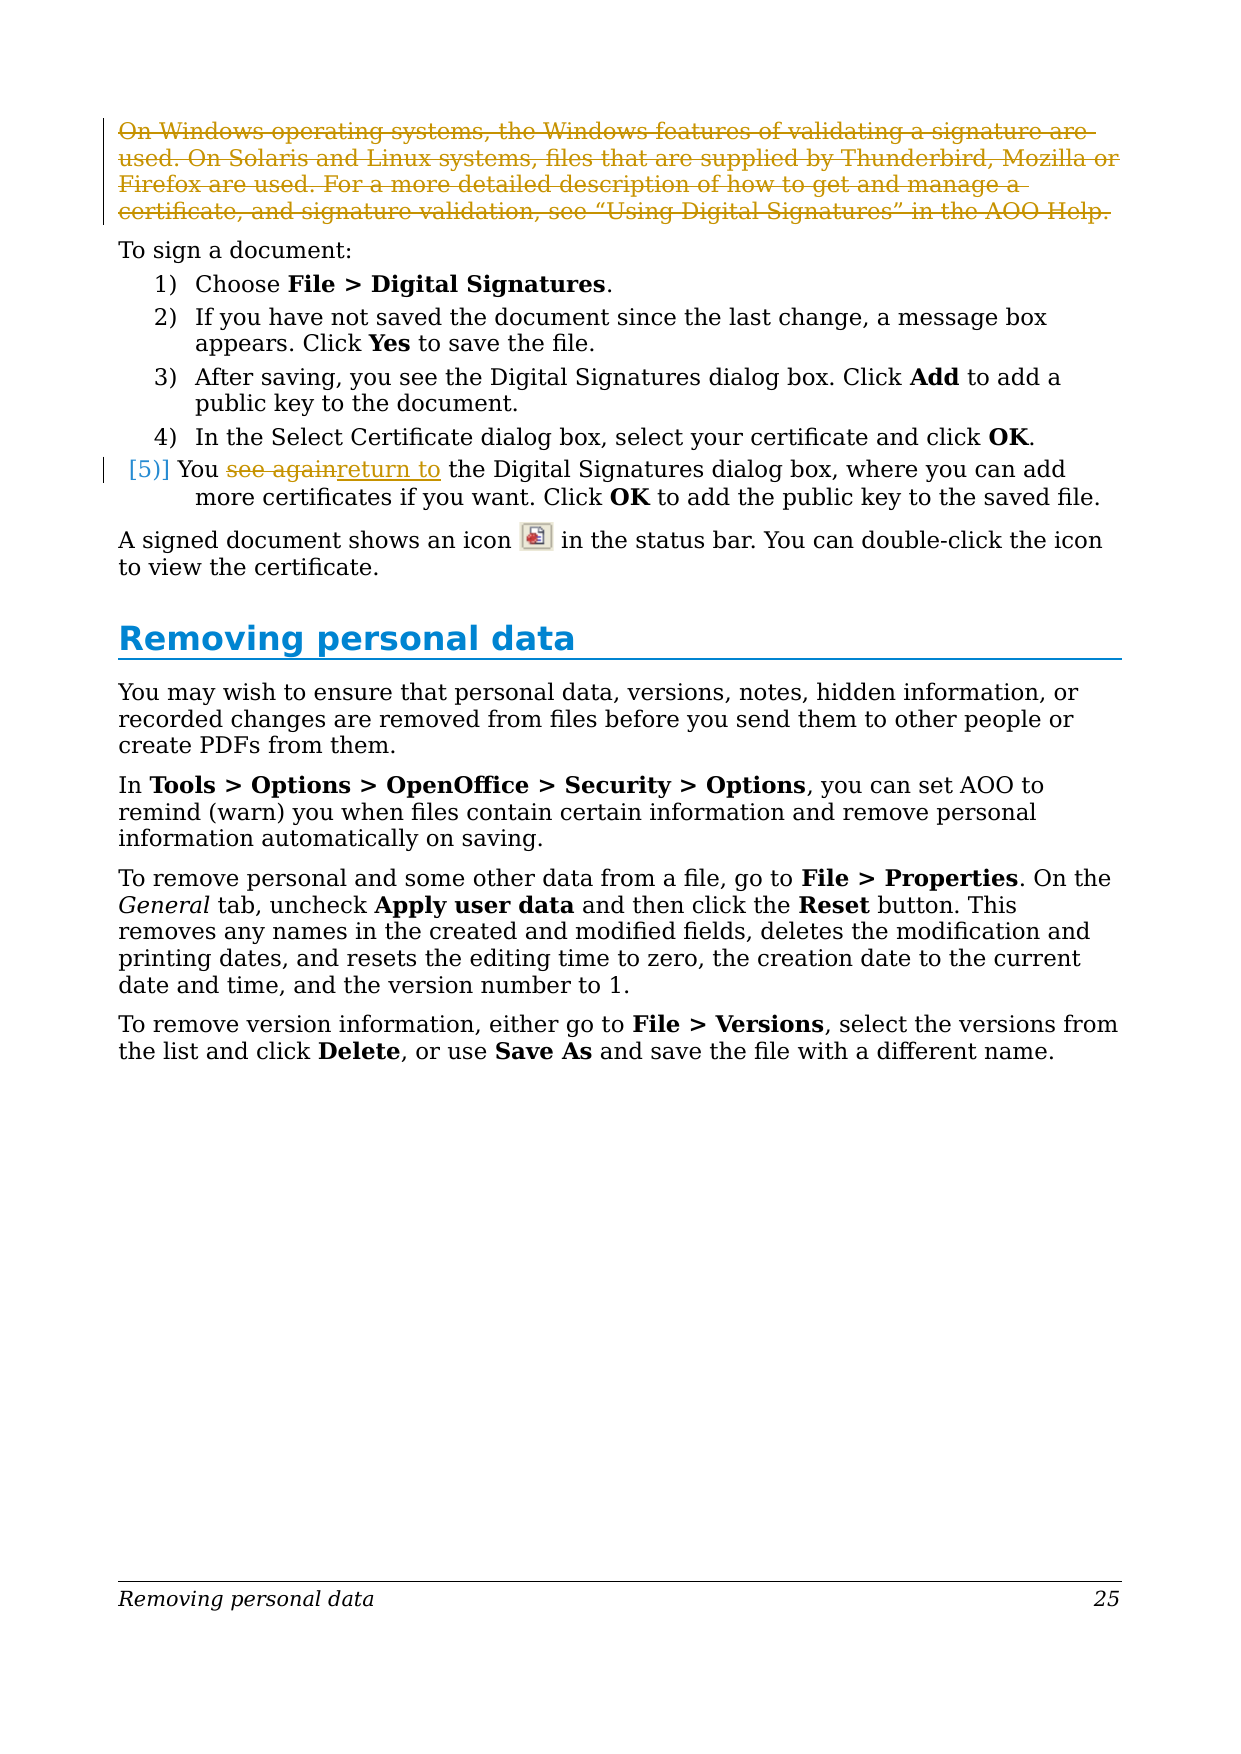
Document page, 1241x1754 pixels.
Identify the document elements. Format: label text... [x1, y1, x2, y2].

list To sign a document: [118, 237, 1122, 264]
text A signed document shows an icon in the status bar. You can double-click the icon to view the certificate. [118, 523, 1122, 581]
list In the Select Certificate dialog box, select your certificate and click OK. [177, 423, 1122, 450]
picture [519, 522, 554, 551]
text To remove personal and some other data from a file, go to File > Properties. On the General tab, uncheck Apply user data and then click the Reset button. This removes any names in the created and modified fields, deletes the modification and printing dates, and resets the editing time to zero, the creation date to the current date and time, and the version number to 1. [118, 864, 1122, 998]
list If you have not saved the document since the last change, a message box appears. Click Yes to save the file. [177, 304, 1122, 357]
list You return to the Digital Signatures dialog box, where you can add more certificates if you want. Click OK to add the public key to the saved file. [177, 457, 1122, 510]
list After saving, you see the Digital Signatures dialog box. Click Add to add a public key to the document. [177, 363, 1122, 417]
list Choose File > Digital Signatures. [177, 270, 1122, 297]
text You may wish to ensure that personal data, versions, notes, hidden information, or recorded changes are removed from files before you send them to other people or create PDFs from them. [118, 679, 1122, 759]
text To remove version information, either go to File > Versions, select the versions from the list and click Delete, or use Save As and save the file with a different name. [118, 1011, 1122, 1065]
subtitle Removing personal data [118, 619, 1122, 658]
text In Tools > Options > OpenOffice > Security > Options, you can set AOO to remind (warn) you when files contain certain information and remove personal information automatically on saving. [118, 772, 1122, 852]
